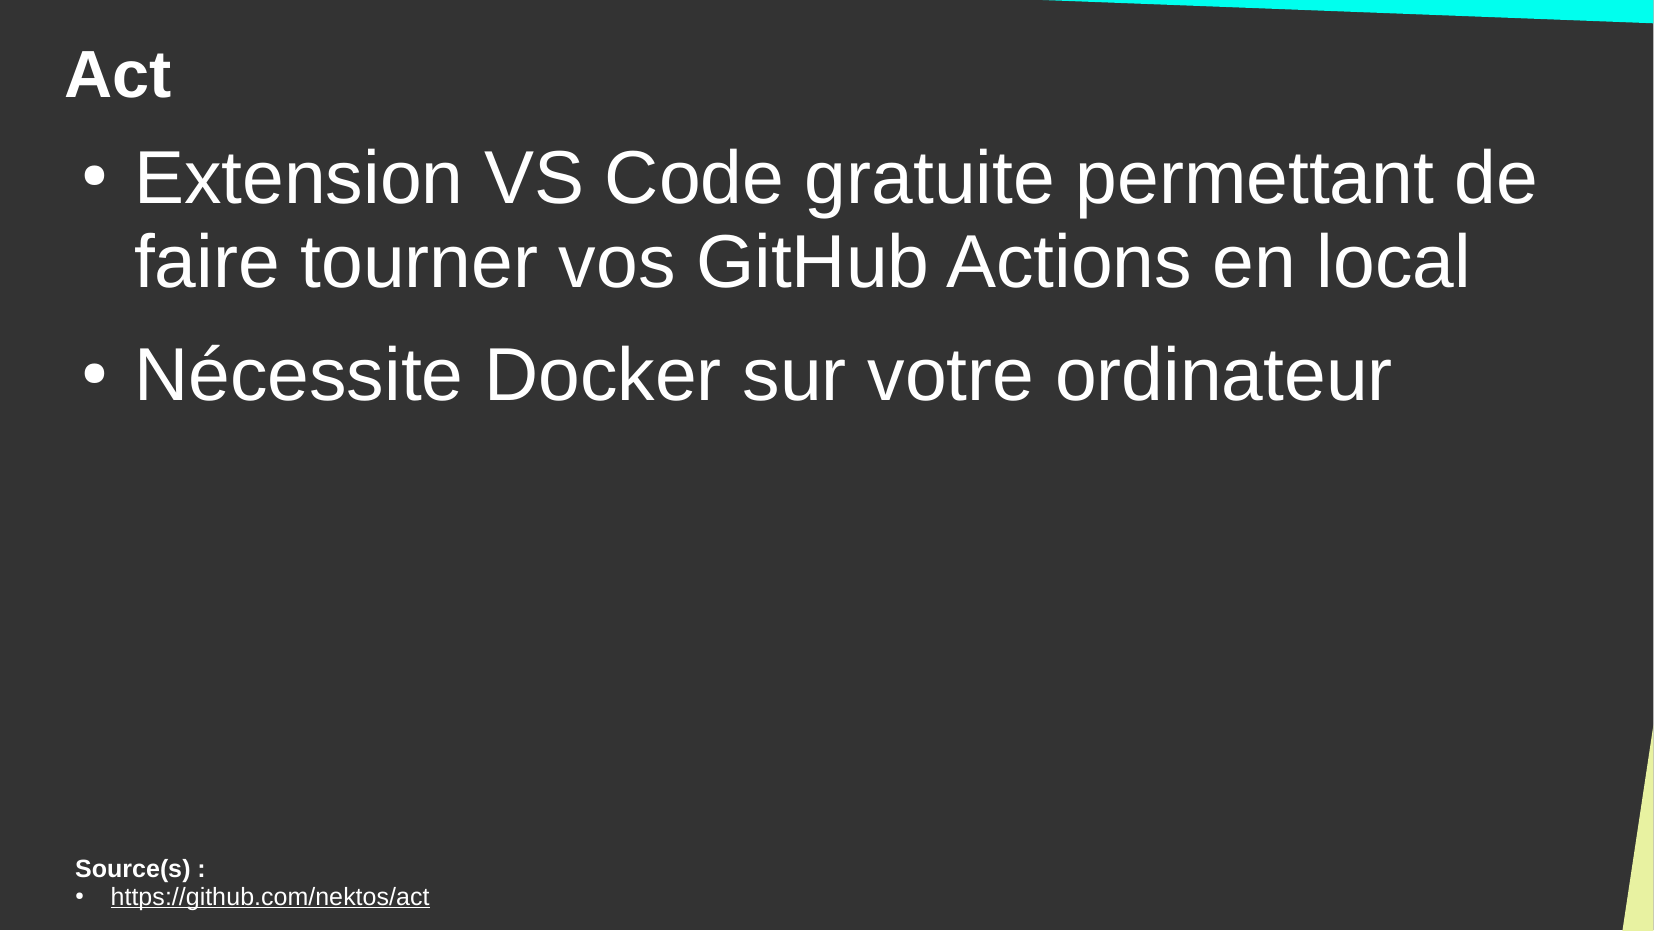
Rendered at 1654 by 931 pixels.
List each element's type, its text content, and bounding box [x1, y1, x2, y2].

text_box [1042, 0, 1654, 24]
text_box Source(s) : https://github.com/nektos/act [60, 809, 1546, 919]
list Extension VS Code gratuite permettant de faire tourner vos GitHub Actions en local Nécessite Docker sur votre ordinateur [63, 135, 1542, 556]
title Act [64, 37, 1105, 119]
text_box [1622, 721, 1654, 931]
